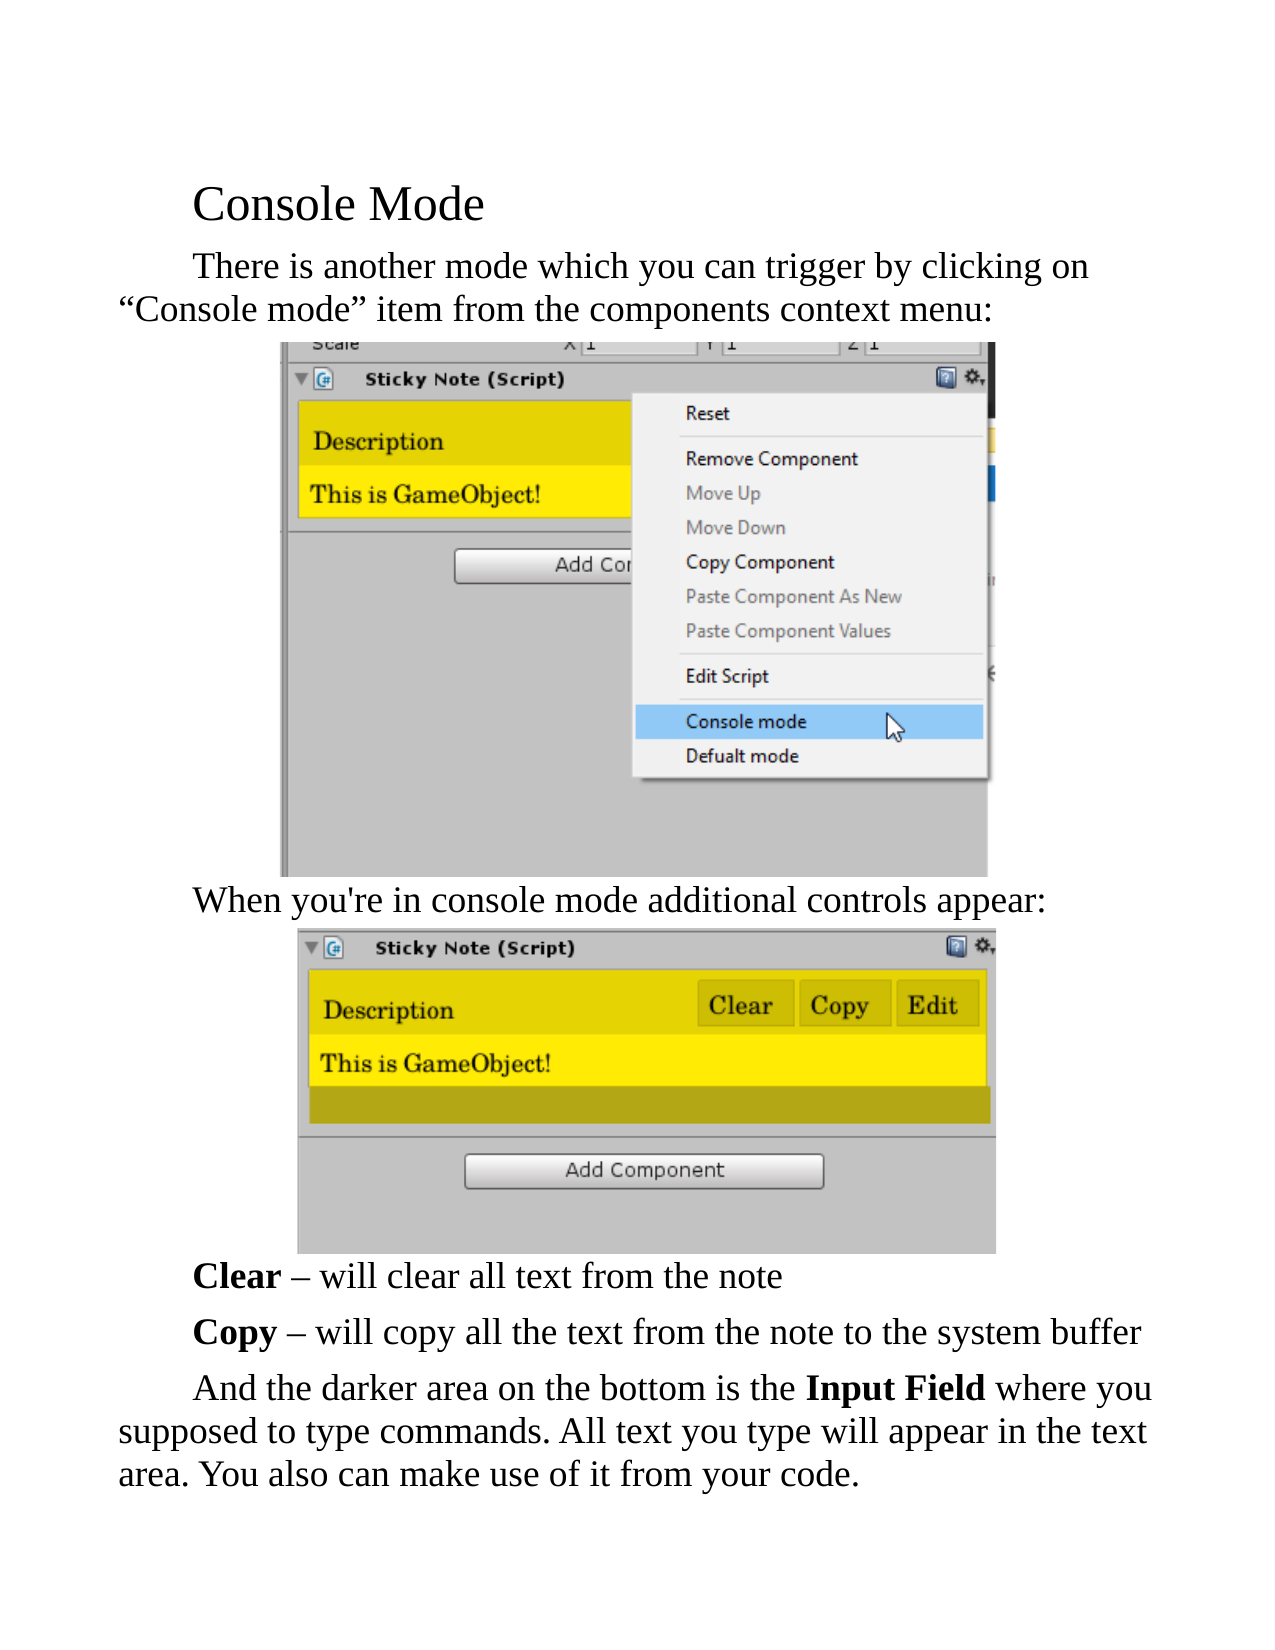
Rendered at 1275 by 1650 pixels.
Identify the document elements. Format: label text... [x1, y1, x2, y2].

text And the darker area on the bottom is the Input Field where you supposed to type commands. All text you type will appear in the text area. You also can make use of it from your code. [118, 1365, 1157, 1494]
text Clear – will clear all text from the note [118, 1254, 1157, 1297]
text There is another mode which you can trigger by clicking on “Console mode” item from the components context menu: [118, 244, 1157, 330]
text When you're in console mode additional controls appear: [118, 877, 1157, 920]
picture [279, 342, 996, 877]
picture [297, 928, 997, 1254]
text Copy – will copy all the text from the note to the system buffer [118, 1309, 1157, 1353]
text Console Mode [118, 174, 1157, 231]
